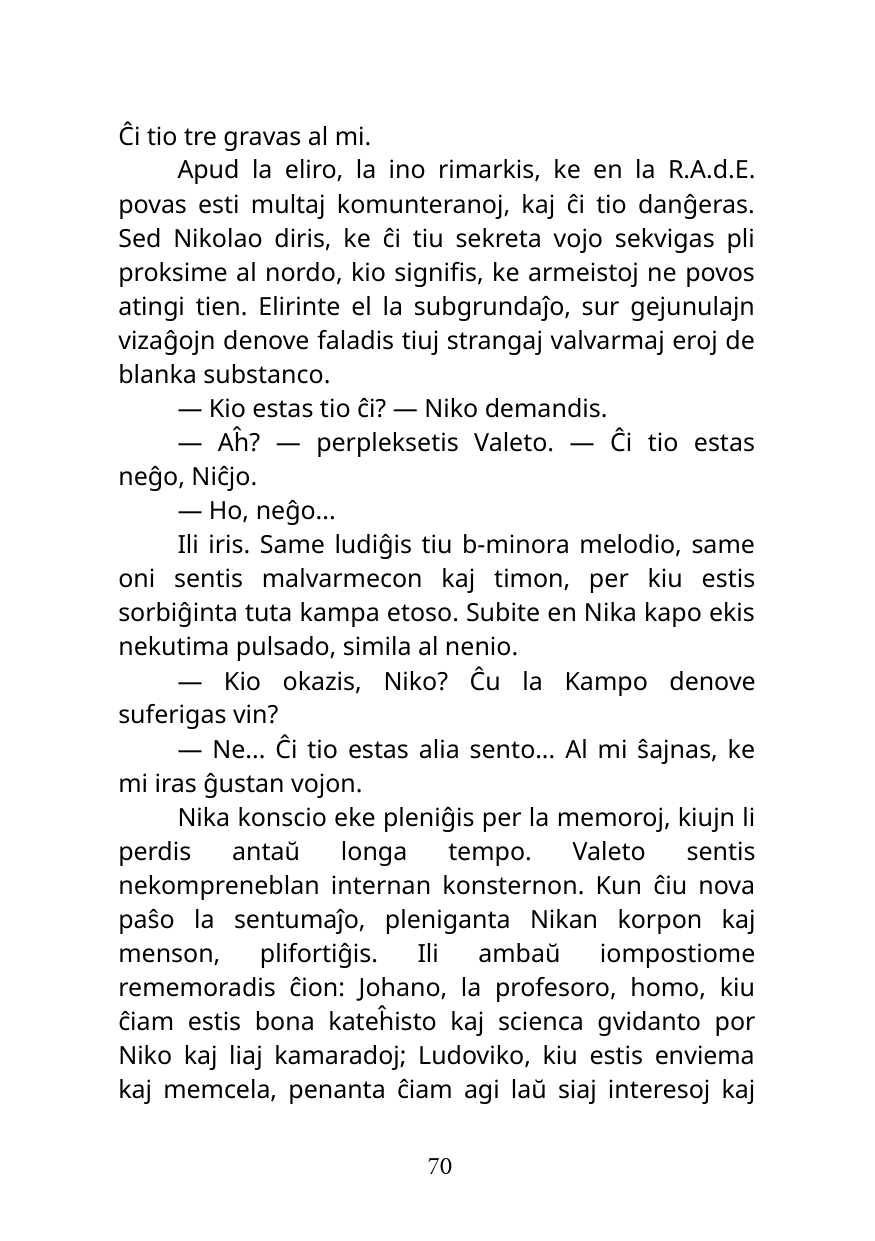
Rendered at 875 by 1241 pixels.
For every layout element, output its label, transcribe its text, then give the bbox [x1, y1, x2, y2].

text Apud la eliro, la ino rimarkis, ke en la R.A.d.E. povas esti multaj komunteranoj, kaj ĉi tio danĝeras. Sed Nikolao diris, ke ĉi tiu sekreta vojo sekvigas pli proksime al nordo, kio signifis, ke armeistoj ne povos atingi tien. Elirinte el la subgrundaĵo, sur gejunulajn vizaĝojn denove faladis tiuj strangaj valvarmaj eroj de blanka substanco. [118, 152, 756, 391]
text Ĉi tio tre gravas al mi. [118, 118, 756, 152]
text Nika konscio eke pleniĝis per la memoroj, kiujn li perdis antaŭ longa tempo. Valeto sentis nekompreneblan internan konsternon. Kun ĉiu nova paŝo la sentumaĵo, pleniganta Nikan korpon kaj menson, plifortiĝis. Ili ambaŭ iompostiome rememoradis ĉion: Johano, la profesoro, homo, kiu ĉiam estis bona kateĥisto kaj scienca gvidanto por Niko kaj liaj kamaradoj; Ludoviko, kiu estis enviema kaj memcela, penanta ĉiam agi laŭ siaj interesoj kaj [118, 799, 756, 1106]
text — Kio estas tio ĉi? — Niko demandis. [118, 391, 756, 425]
text — Ne... Ĉi tio estas alia sento... Al mi ŝajnas, ke mi iras ĝustan vojon. [118, 731, 756, 799]
text — Kio okazis, Niko? Ĉu la Kampo denove suferigas vin? [118, 663, 756, 731]
text Ili iris. Same ludiĝis tiu b-minora melodio, same oni sentis malvarmecon kaj timon, per kiu estis sorbiĝinta tuta kampa etoso. Subite en Nika kapo ekis nekutima pulsado, simila al nenio. [118, 527, 756, 663]
text — Ho, neĝo... [118, 493, 756, 527]
text — Aĥ? — perpleksetis Valeto. — Ĉi tio estas neĝo, Niĉjo. [118, 425, 756, 493]
